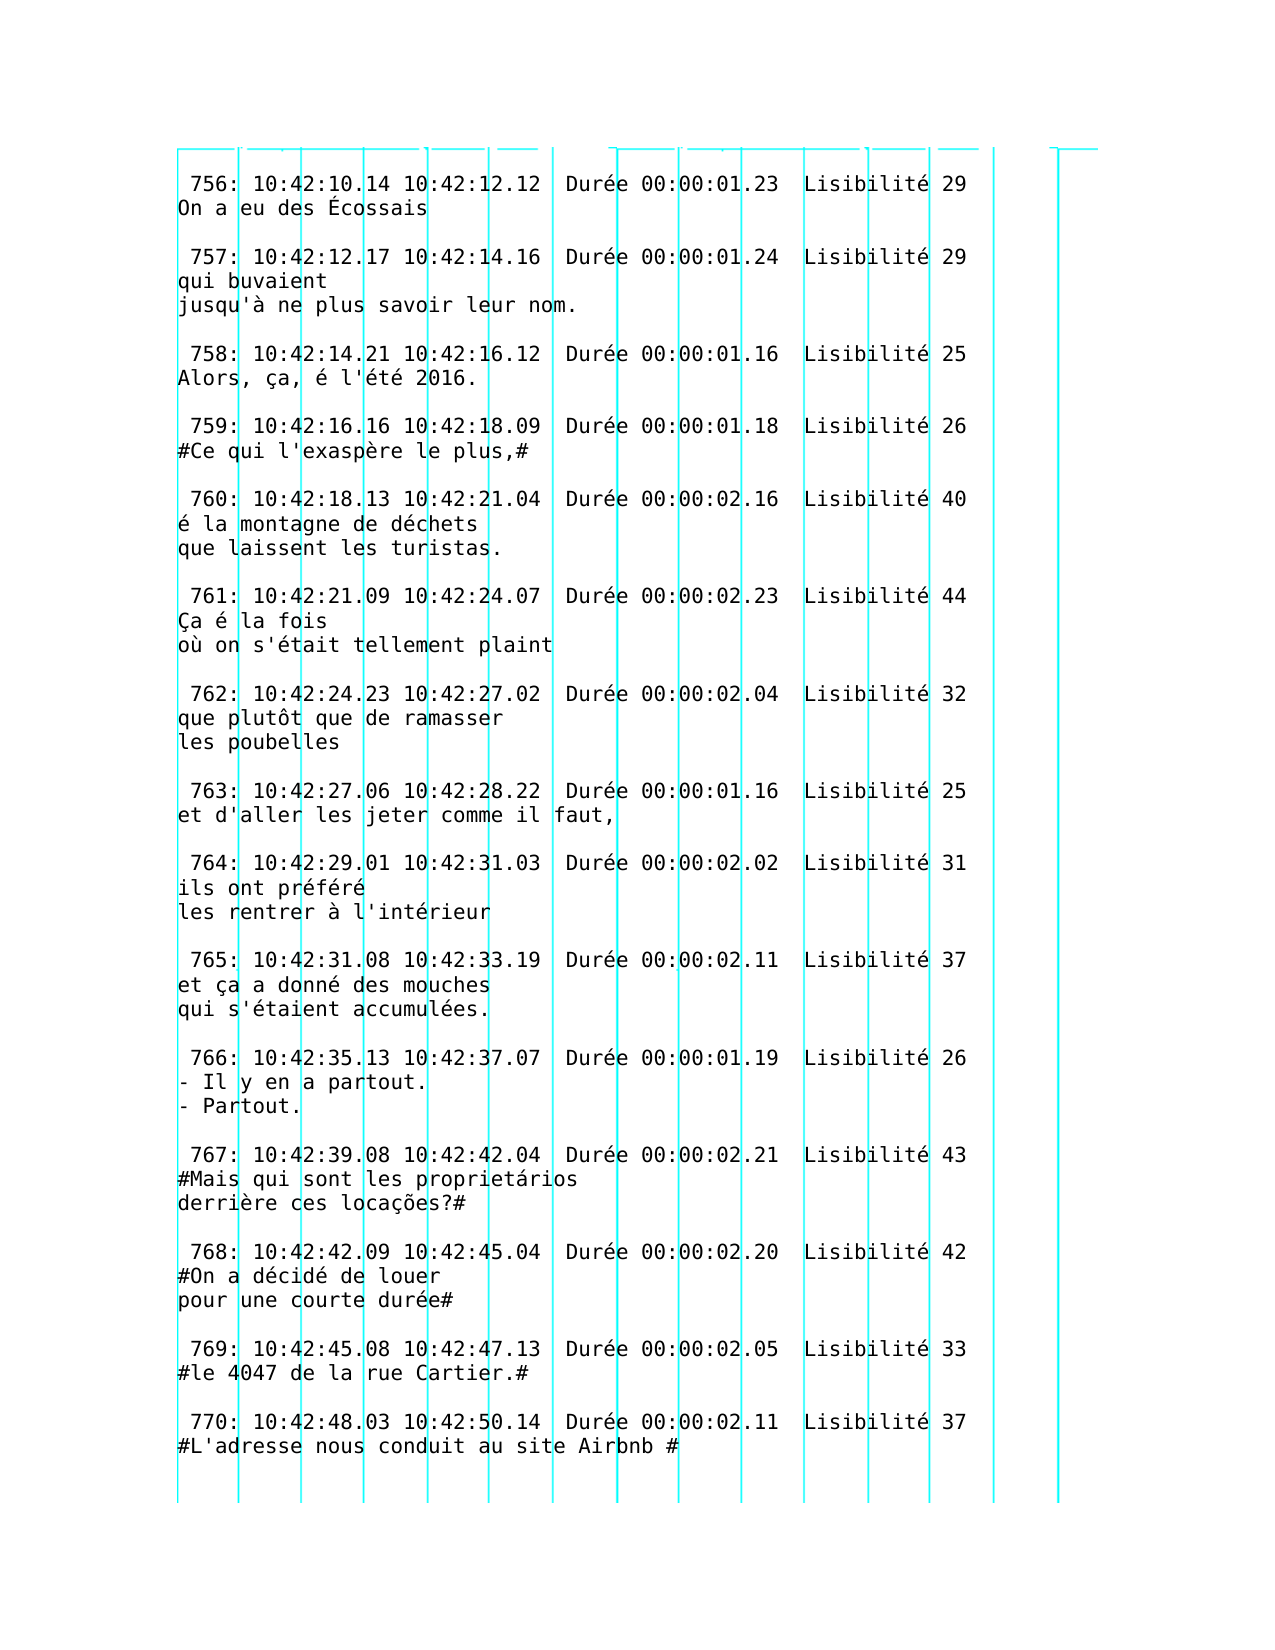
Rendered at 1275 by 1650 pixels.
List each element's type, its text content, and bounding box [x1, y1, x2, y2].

text é la montagne de déchets [177, 512, 1098, 536]
text #On a décidé de louer [177, 1264, 1098, 1288]
text - Partout. [177, 1094, 1098, 1118]
text 767: 10:42:39.08 10:42:42.04 Durée 00:00:02.21 Lisibilité 43 [177, 1143, 1098, 1167]
text 770: 10:42:48.03 10:42:50.14 Durée 00:00:02.11 Lisibilité 37 [177, 1410, 1098, 1434]
text que laissent les turistas. [177, 536, 1098, 560]
text 759: 10:42:16.16 10:42:18.09 Durée 00:00:01.18 Lisibilité 26 [177, 414, 1098, 439]
text #le 4047 de la rue Cartier.# [177, 1361, 1098, 1385]
text qui buvaient [177, 269, 1098, 293]
text Ça é la fois [177, 609, 1098, 633]
text 761: 10:42:21.09 10:42:24.07 Durée 00:00:02.23 Lisibilité 44 [177, 584, 1098, 609]
text Alors, ça, é l'été 2016. [177, 366, 1098, 390]
text #Mais qui sont les proprietários [177, 1167, 1098, 1191]
text 756: 10:42:10.14 10:42:12.12 Durée 00:00:01.23 Lisibilité 29 [177, 172, 1098, 196]
text où on s'était tellement plaint [177, 633, 1098, 657]
text et ça a donné des mouches [177, 973, 1098, 997]
picture [177, 147, 1098, 1503]
text qui s'étaient accumulées. [177, 997, 1098, 1021]
text et d'aller les jeter comme il faut, [177, 803, 1098, 827]
text 760: 10:42:18.13 10:42:21.04 Durée 00:00:02.16 Lisibilité 40 [177, 487, 1098, 512]
text les rentrer à l'intérieur [177, 900, 1098, 924]
text derrière ces locações?# [177, 1191, 1098, 1216]
text que plutôt que de ramasser [177, 706, 1098, 730]
text les poubelles [177, 730, 1098, 754]
text 769: 10:42:45.08 10:42:47.13 Durée 00:00:02.05 Lisibilité 33 [177, 1337, 1098, 1361]
text 768: 10:42:42.09 10:42:45.04 Durée 00:00:02.20 Lisibilité 42 [177, 1240, 1098, 1264]
text 763: 10:42:27.06 10:42:28.22 Durée 00:00:01.16 Lisibilité 25 [177, 779, 1098, 803]
text 758: 10:42:14.21 10:42:16.12 Durée 00:00:01.16 Lisibilité 25 [177, 342, 1098, 366]
text #L'adresse nous conduit au site Airbnb # [177, 1434, 1098, 1458]
text jusqu'à ne plus savoir leur nom. [177, 293, 1098, 317]
text 765: 10:42:31.08 10:42:33.19 Durée 00:00:02.11 Lisibilité 37 [177, 948, 1098, 973]
text 766: 10:42:35.13 10:42:37.07 Durée 00:00:01.19 Lisibilité 26 [177, 1046, 1098, 1070]
text 764: 10:42:29.01 10:42:31.03 Durée 00:00:02.02 Lisibilité 31 [177, 851, 1098, 876]
text 757: 10:42:12.17 10:42:14.16 Durée 00:00:01.24 Lisibilité 29 [177, 245, 1098, 269]
text #Ce qui l'exaspère le plus,# [177, 439, 1098, 463]
text pour une courte durée# [177, 1288, 1098, 1313]
text On a eu des Écossais [177, 196, 1098, 220]
text 762: 10:42:24.23 10:42:27.02 Durée 00:00:02.04 Lisibilité 32 [177, 682, 1098, 706]
text - Il y en a partout. [177, 1070, 1098, 1094]
text ils ont préféré [177, 876, 1098, 900]
